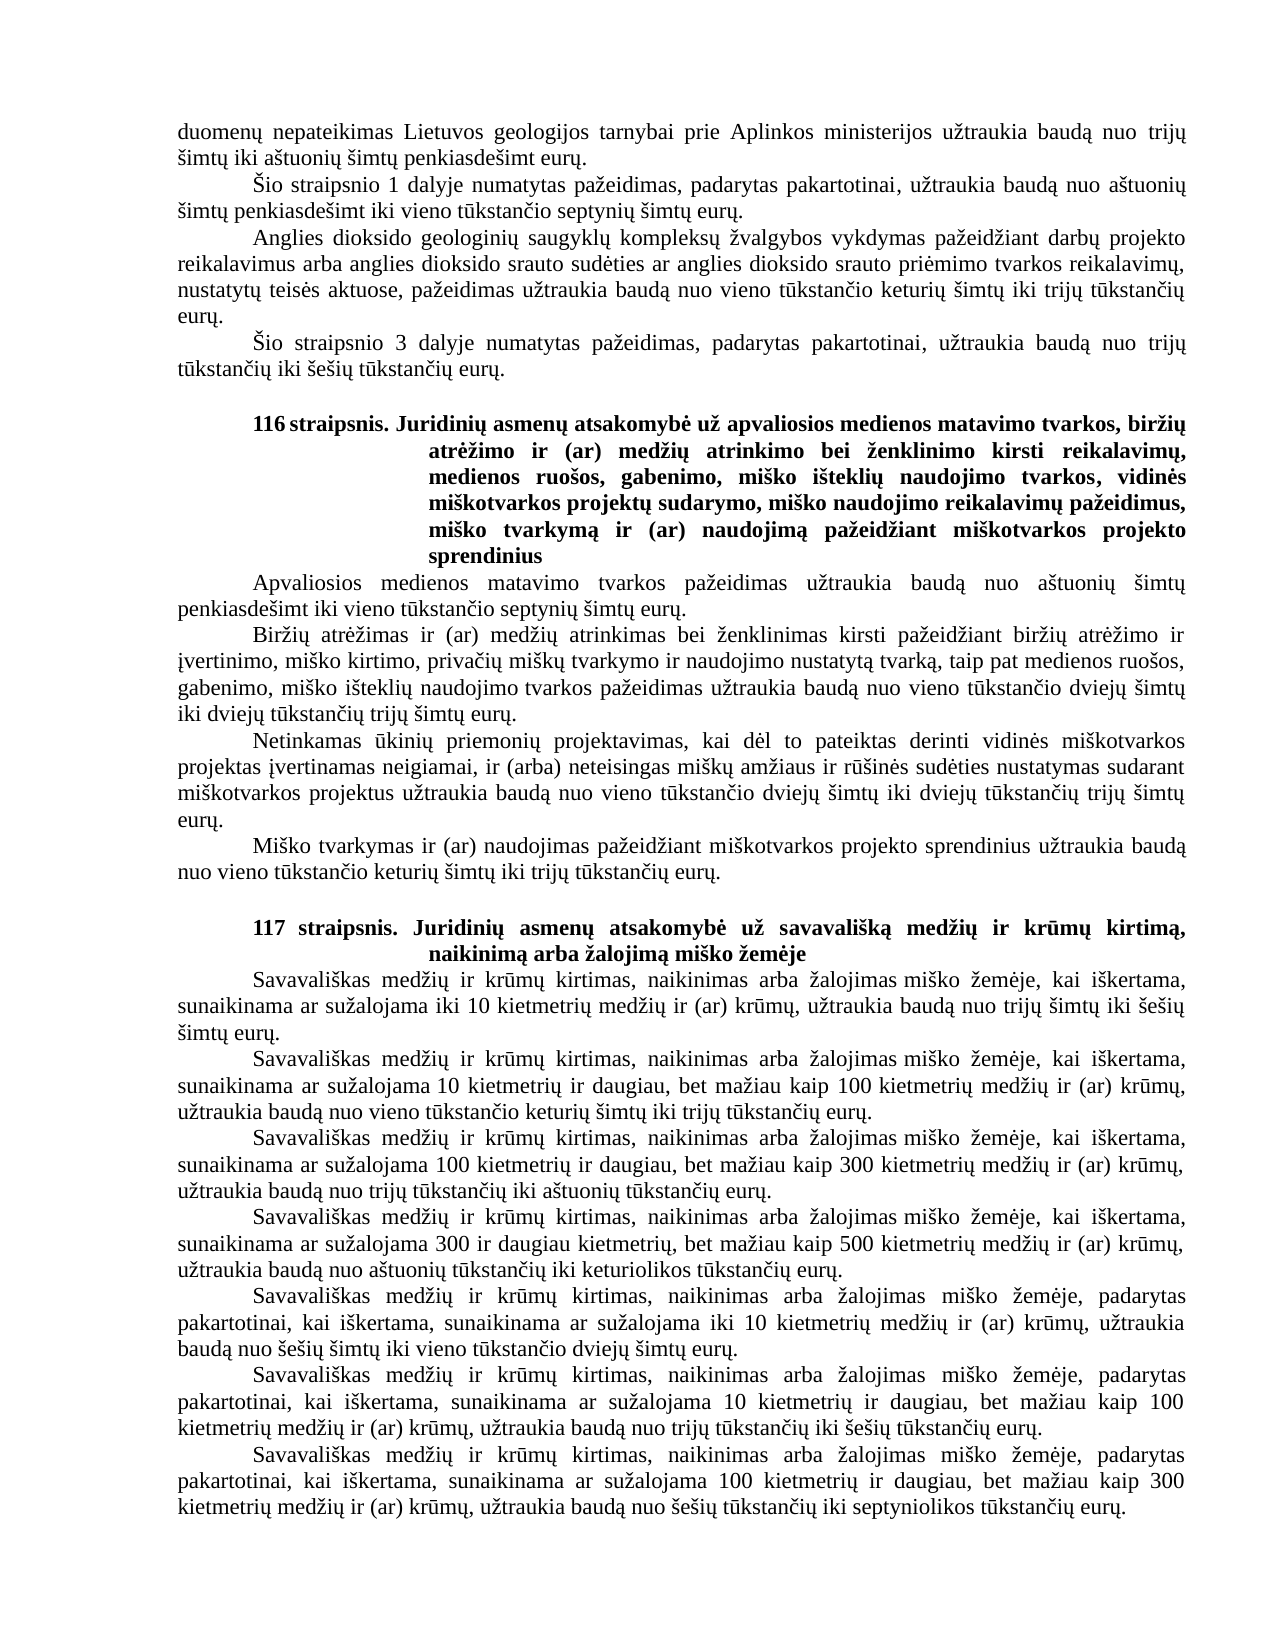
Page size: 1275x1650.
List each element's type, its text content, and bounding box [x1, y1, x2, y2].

text Savavališkas medžių ir krūmų kirtimas, naikinimas arba žalojimas miško žemėje, kai iškertama, sunaikinama ar sužalojama iki 10 kietmetrių medžių ir (ar) krūmų, užtraukia baudą nuo trijų šimtų iki šešių šimtų eurų. [177, 966, 1186, 1045]
text duomenų nepateikimas Lietuvos geologijos tarnybai prie Aplinkos ministerijos užtraukia baudą nuo trijų šimtų iki aštuonių šimtų penkiasdešimt eurų. [177, 118, 1186, 171]
text Netinkamas ūkinių priemonių projektavimas, kai dėl to pateiktas derinti vidinės miškotvarkos projektas įvertinamas neigiamai, ir (arba) neteisingas miškų amžiaus ir rūšinės sudėties nustatymas sudarant miškotvarkos projektus užtraukia baudą nuo vieno tūkstančio dviejų šimtų iki dviejų tūkstančių trijų šimtų eurų. [177, 727, 1186, 832]
text Savavališkas medžių ir krūmų kirtimas, naikinimas arba žalojimas miško žemėje, padarytas pakartotinai, kai iškertama, sunaikinama ar sužalojama iki 10 kietmetrių medžių ir (ar) krūmų, užtraukia baudą nuo šešių šimtų iki vieno tūkstančio dviejų šimtų eurų. [177, 1282, 1186, 1362]
text Savavališkas medžių ir krūmų kirtimas, naikinimas arba žalojimas miško žemėje, kai iškertama, sunaikinama ar sužalojama 10 kietmetrių ir daugiau, bet mažiau kaip 100 kietmetrių medžių ir (ar) krūmų, užtraukia baudą nuo vieno tūkstančio keturių šimtų iki trijų tūkstančių eurų. [177, 1045, 1186, 1124]
text Savavališkas medžių ir krūmų kirtimas, naikinimas arba žalojimas miško žemėje, kai iškertama, sunaikinama ar sužalojama 300 ir daugiau kietmetrių, bet mažiau kaip 500 kietmetrių medžių ir (ar) krūmų, užtraukia baudą nuo aštuonių tūkstančių iki keturiolikos tūkstančių eurų. [177, 1203, 1186, 1282]
text Savavališkas medžių ir krūmų kirtimas, naikinimas arba žalojimas miško žemėje, kai iškertama, sunaikinama ar sužalojama 100 kietmetrių ir daugiau, bet mažiau kaip 300 kietmetrių medžių ir (ar) krūmų, užtraukia baudą nuo trijų tūkstančių iki aštuonių tūkstančių eurų. [177, 1124, 1186, 1203]
text 116 straipsnis. Juridinių asmenų atsakomybė už apvaliosios medienos matavimo tvarkos, biržių atrėžimo ir (ar) medžių atrinkimo bei ženklinimo kirsti reikalavimų, medienos ruošos, gabenimo, miško išteklių naudojimo tvarkos, vidinės miškotvarkos projektų sudarymo, miško naudojimo reikalavimų pažeidimus, miško tvarkymą ir (ar) naudojimą pažeidžiant miškotvarkos projekto sprendinius [252, 410, 1186, 568]
text Savavališkas medžių ir krūmų kirtimas, naikinimas arba žalojimas miško žemėje, padarytas pakartotinai, kai iškertama, sunaikinama ar sužalojama 10 kietmetrių ir daugiau, bet mažiau kaip 100 kietmetrių medžių ir (ar) krūmų, užtraukia baudą nuo trijų tūkstančių iki šešių tūkstančių eurų. [177, 1362, 1186, 1441]
text Miško tvarkymas ir (ar) naudojimas pažeidžiant miškotvarkos projekto sprendinius užtraukia baudą nuo vieno tūkstančio keturių šimtų iki trijų tūkstančių eurų. [177, 832, 1186, 885]
text Apvaliosios medienos matavimo tvarkos pažeidimas užtraukia baudą nuo aštuonių šimtų penkiasdešimt iki vieno tūkstančio septynių šimtų eurų. [177, 568, 1186, 621]
text 117 straipsnis. Juridinių asmenų atsakomybė už savavališką medžių ir krūmų kirtimą, naikinimą arba žalojimą miško žemėje [252, 913, 1186, 966]
text Biržių atrėžimas ir (ar) medžių atrinkimas bei ženklinimas kirsti pažeidžiant biržių atrėžimo ir įvertinimo, miško kirtimo, privačių miškų tvarkymo ir naudojimo nustatytą tvarką, taip pat medienos ruošos, gabenimo, miško išteklių naudojimo tvarkos pažeidimas užtraukia baudą nuo vieno tūkstančio dviejų šimtų iki dviejų tūkstančių trijų šimtų eurų. [177, 621, 1186, 727]
text Šio straipsnio 3 dalyje numatytas pažeidimas, padarytas pakartotinai, užtraukia baudą nuo trijų tūkstančių iki šešių tūkstančių eurų. [177, 329, 1186, 382]
text Šio straipsnio 1 dalyje numatytas pažeidimas, padarytas pakartotinai, užtraukia baudą nuo aštuonių šimtų penkiasdešimt iki vieno tūkstančio septynių šimtų eurų. [177, 171, 1186, 223]
text Anglies dioksido geologinių saugyklų kompleksų žvalgybos vykdymas pažeidžiant darbų projekto reikalavimus arba anglies dioksido srauto sudėties ar anglies dioksido srauto priėmimo tvarkos reikalavimų, nustatytų teisės aktuose, pažeidimas užtraukia baudą nuo vieno tūkstančio keturių šimtų iki trijų tūkstančių eurų. [177, 223, 1186, 329]
text Savavališkas medžių ir krūmų kirtimas, naikinimas arba žalojimas miško žemėje, padarytas pakartotinai, kai iškertama, sunaikinama ar sužalojama 100 kietmetrių ir daugiau, bet mažiau kaip 300 kietmetrių medžių ir (ar) krūmų, užtraukia baudą nuo šešių tūkstančių iki septyniolikos tūkstančių eurų. [177, 1441, 1186, 1520]
